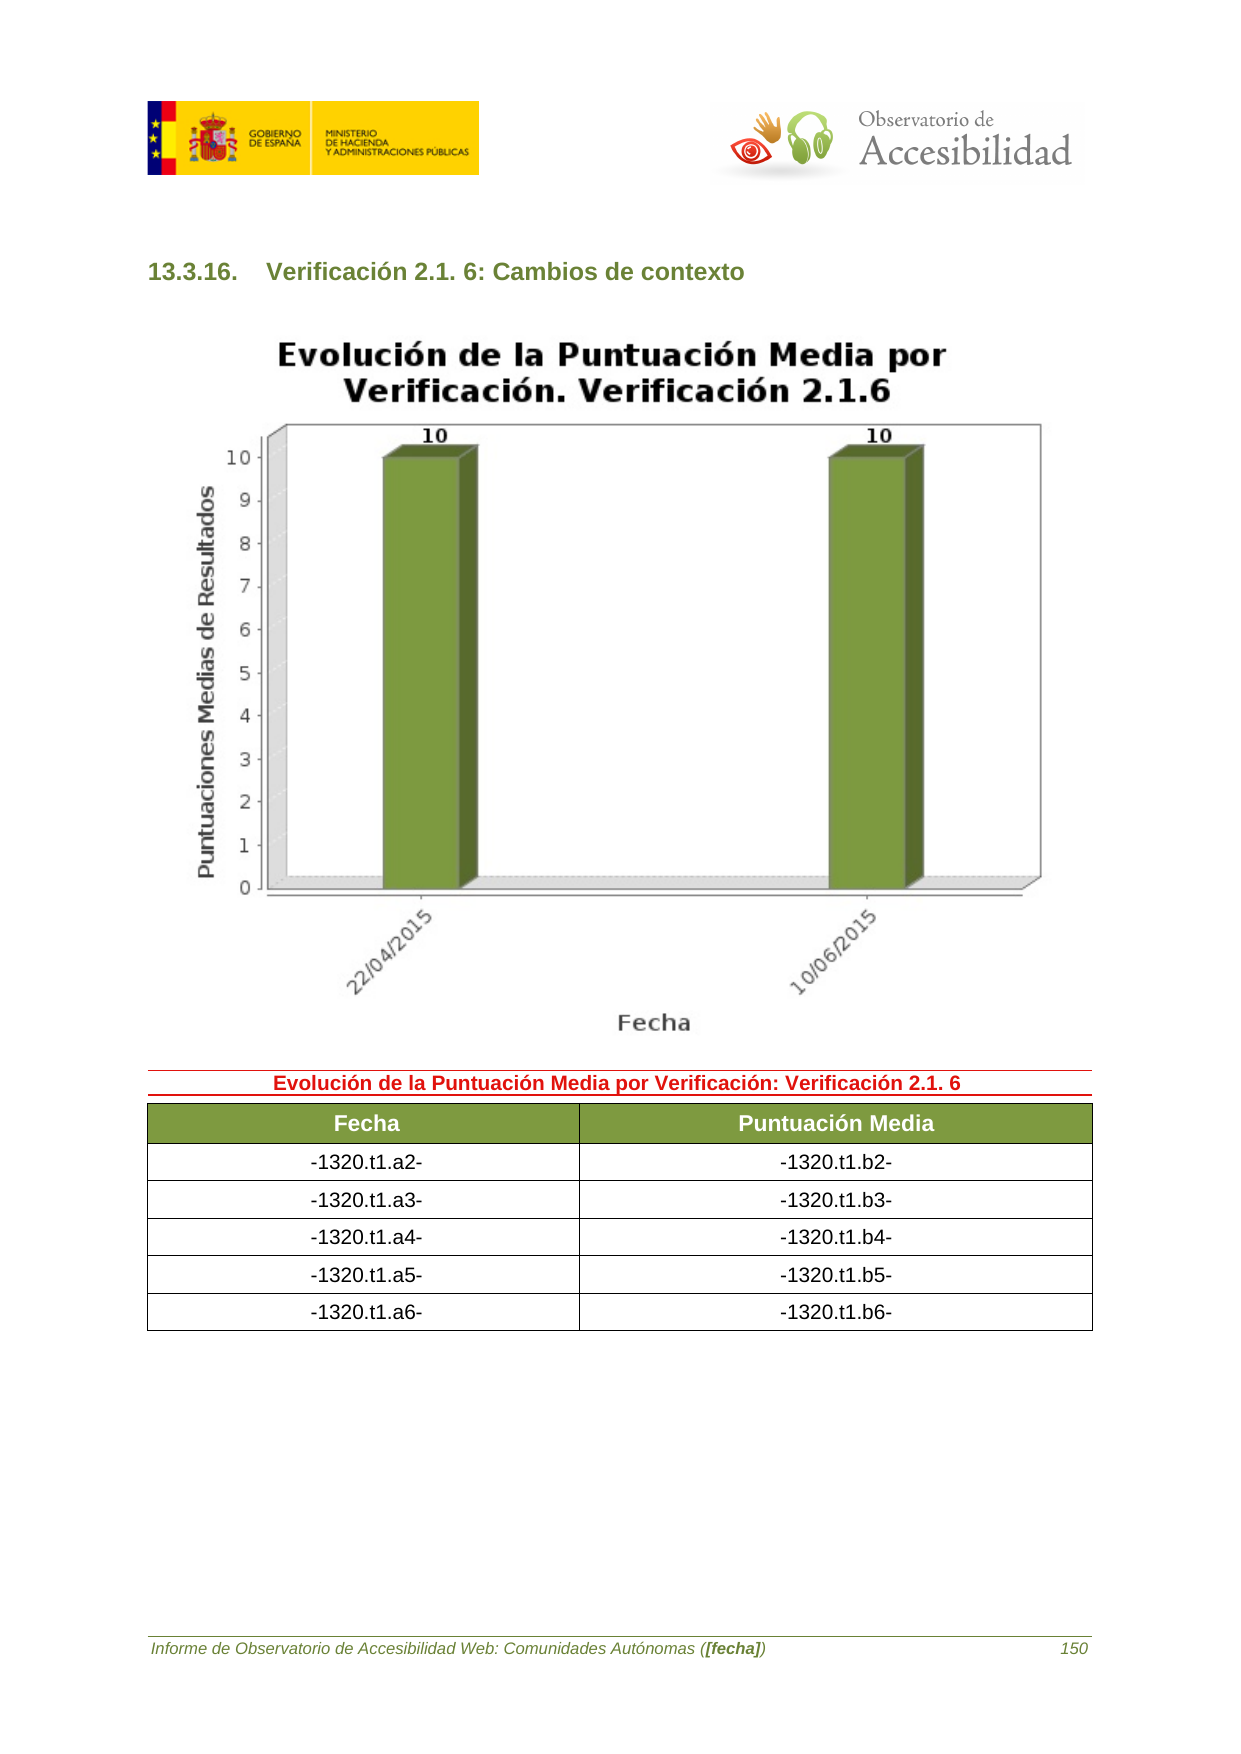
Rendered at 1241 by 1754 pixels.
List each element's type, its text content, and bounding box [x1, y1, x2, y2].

subtitle Verificación 2.1. 6: Cambios de contexto [148, 257, 1092, 286]
text Evolución de la Puntuación Media por Verificación: Verificación 2.1. 6 [148, 1071, 1092, 1094]
table_cell -1320.t1.b6- [580, 1294, 1092, 1330]
table_cell -1320.t1.a3- [148, 1181, 579, 1218]
table_cell -1320.t1.a5- [148, 1256, 579, 1293]
picture [175, 335, 1059, 1045]
table_header Fecha [148, 1104, 579, 1143]
table_cell -1320.t1.a4- [148, 1219, 579, 1255]
picture [710, 102, 1086, 185]
table_cell -1320.t1.a6- [148, 1294, 579, 1330]
table_header Puntuación Media [580, 1104, 1092, 1143]
table_cell -1320.t1.b4- [580, 1219, 1092, 1255]
table_cell -1320.t1.b2- [580, 1144, 1092, 1180]
picture [147, 101, 479, 175]
table_cell -1320.t1.a2- [148, 1144, 579, 1180]
table_cell -1320.t1.b3- [580, 1181, 1092, 1218]
table_cell -1320.t1.b5- [580, 1256, 1092, 1293]
